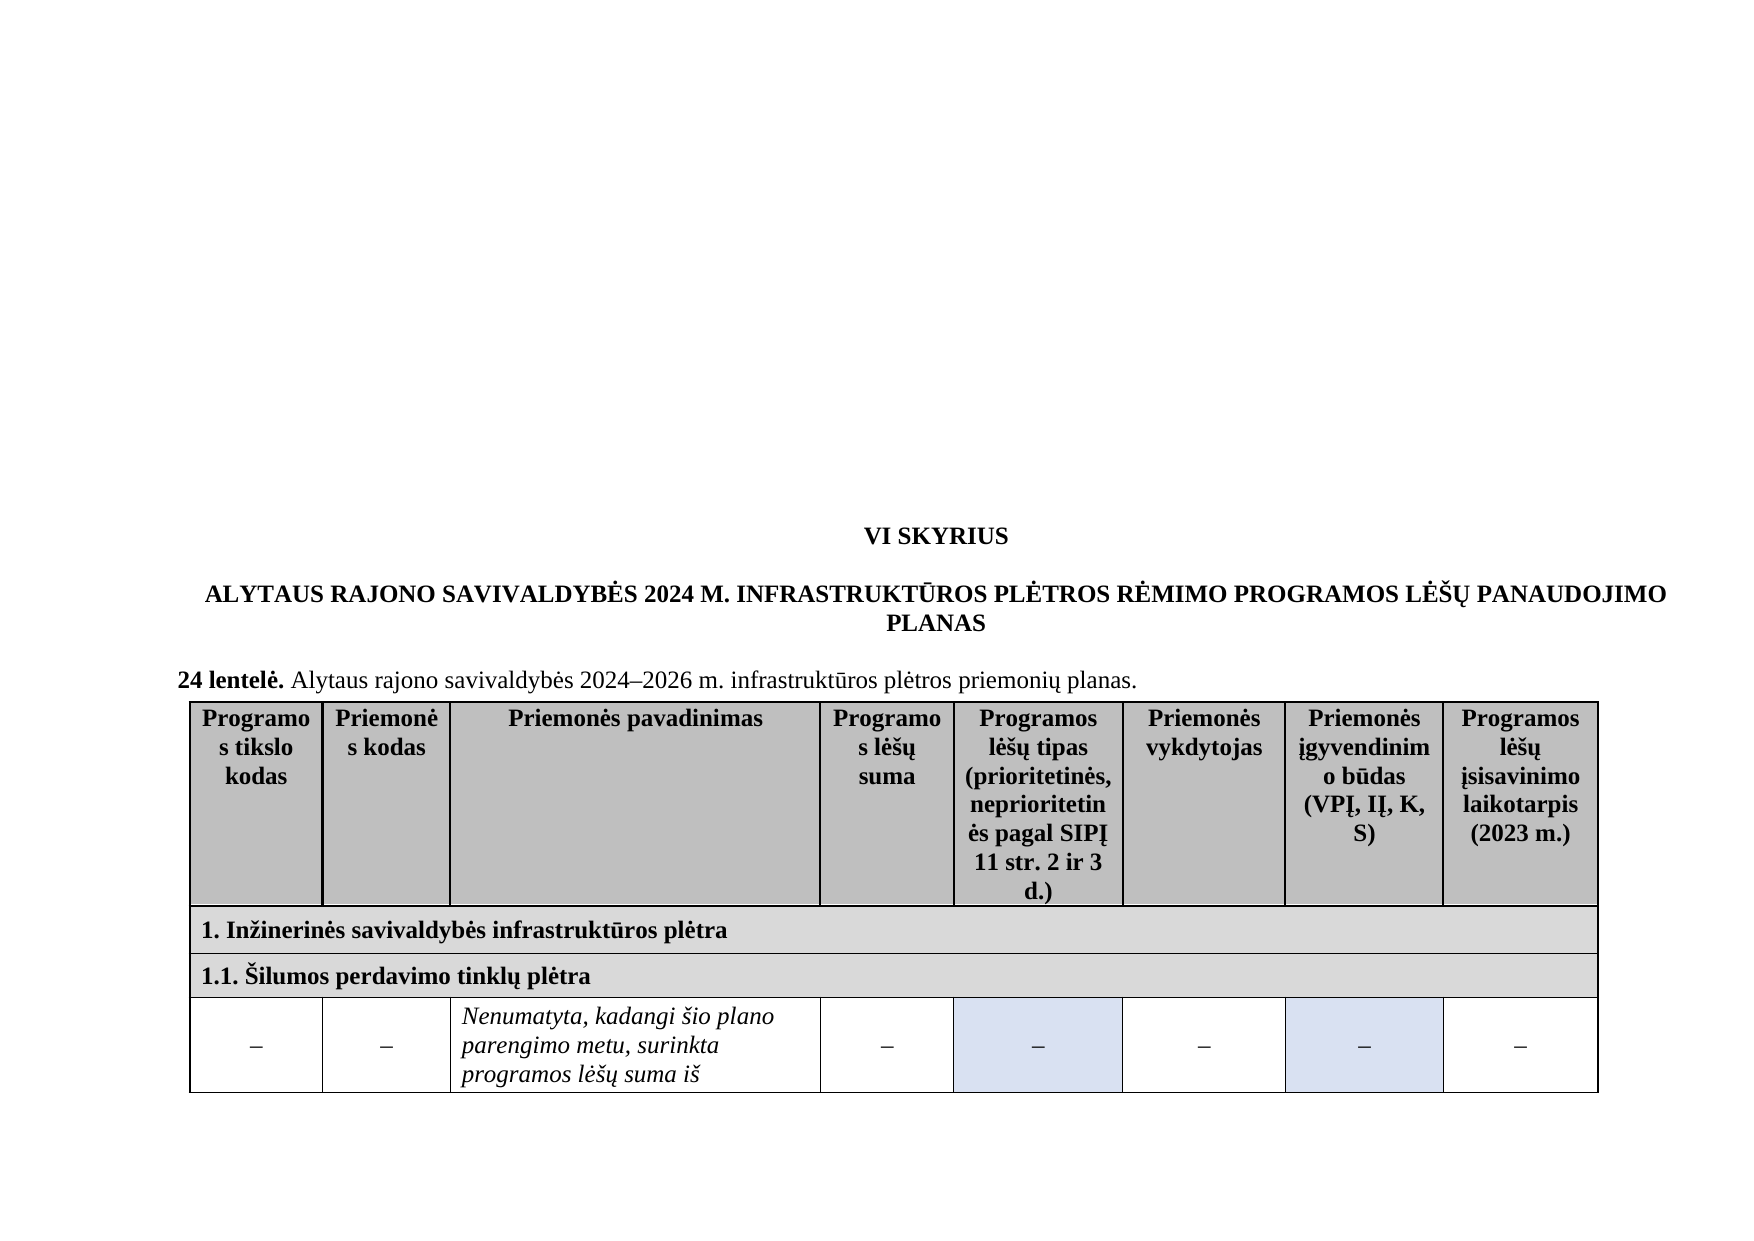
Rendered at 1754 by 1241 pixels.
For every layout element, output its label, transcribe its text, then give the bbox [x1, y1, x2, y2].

table_header Programos lėšų įsisavinimo laikotarpis (2023 m.) [1444, 703, 1597, 904]
table_header Programos lėšų tipas (prioritetinės, neprioritetinės pagal SIPĮ 11 str. 2 ir 3 d.) [955, 703, 1122, 904]
table_header Priemonės įgyvendinimo būdas (VPĮ, IĮ, K, S) [1286, 703, 1442, 904]
text VI SKYRIUS [177, 521, 1695, 550]
table_header Programos lėšų suma [821, 703, 953, 904]
table_cell – [1123, 998, 1285, 1092]
table_header Priemonės pavadinimas [451, 703, 819, 904]
table_cell Nenumatyta, kadangi šio plano parengimo metu, surinkta programos lėšų suma iš [451, 998, 820, 1092]
text ALYTAUS RAJONO SAVIVALDYBĖS 2024 M. INFRASTRUKTŪROS PLĖTROS RĖMIMO PROGRAMOS LĖŠŲ PANAUDOJIMO PLANAS [177, 579, 1695, 636]
table_cell 1.1. Šilumos perdavimo tinklų plėtra [191, 954, 1597, 997]
table_header Priemonės vykdytojas [1124, 703, 1284, 904]
table_header Programos tikslo kodas [191, 703, 321, 904]
table_cell – [191, 998, 322, 1092]
table_cell – [1444, 998, 1597, 1092]
table_header Priemonės kodas [324, 703, 449, 904]
text 24 lentelė. Alytaus rajono savivaldybės 2024–2026 m. infrastruktūros plėtros priemonių planas. [177, 665, 1695, 694]
table_cell – [954, 998, 1122, 1092]
table_cell – [1286, 998, 1443, 1092]
table_cell – [323, 998, 450, 1092]
table_cell – [821, 998, 953, 1092]
table_cell 1. Inžinerinės savivaldybės infrastruktūros plėtra [191, 907, 1597, 953]
